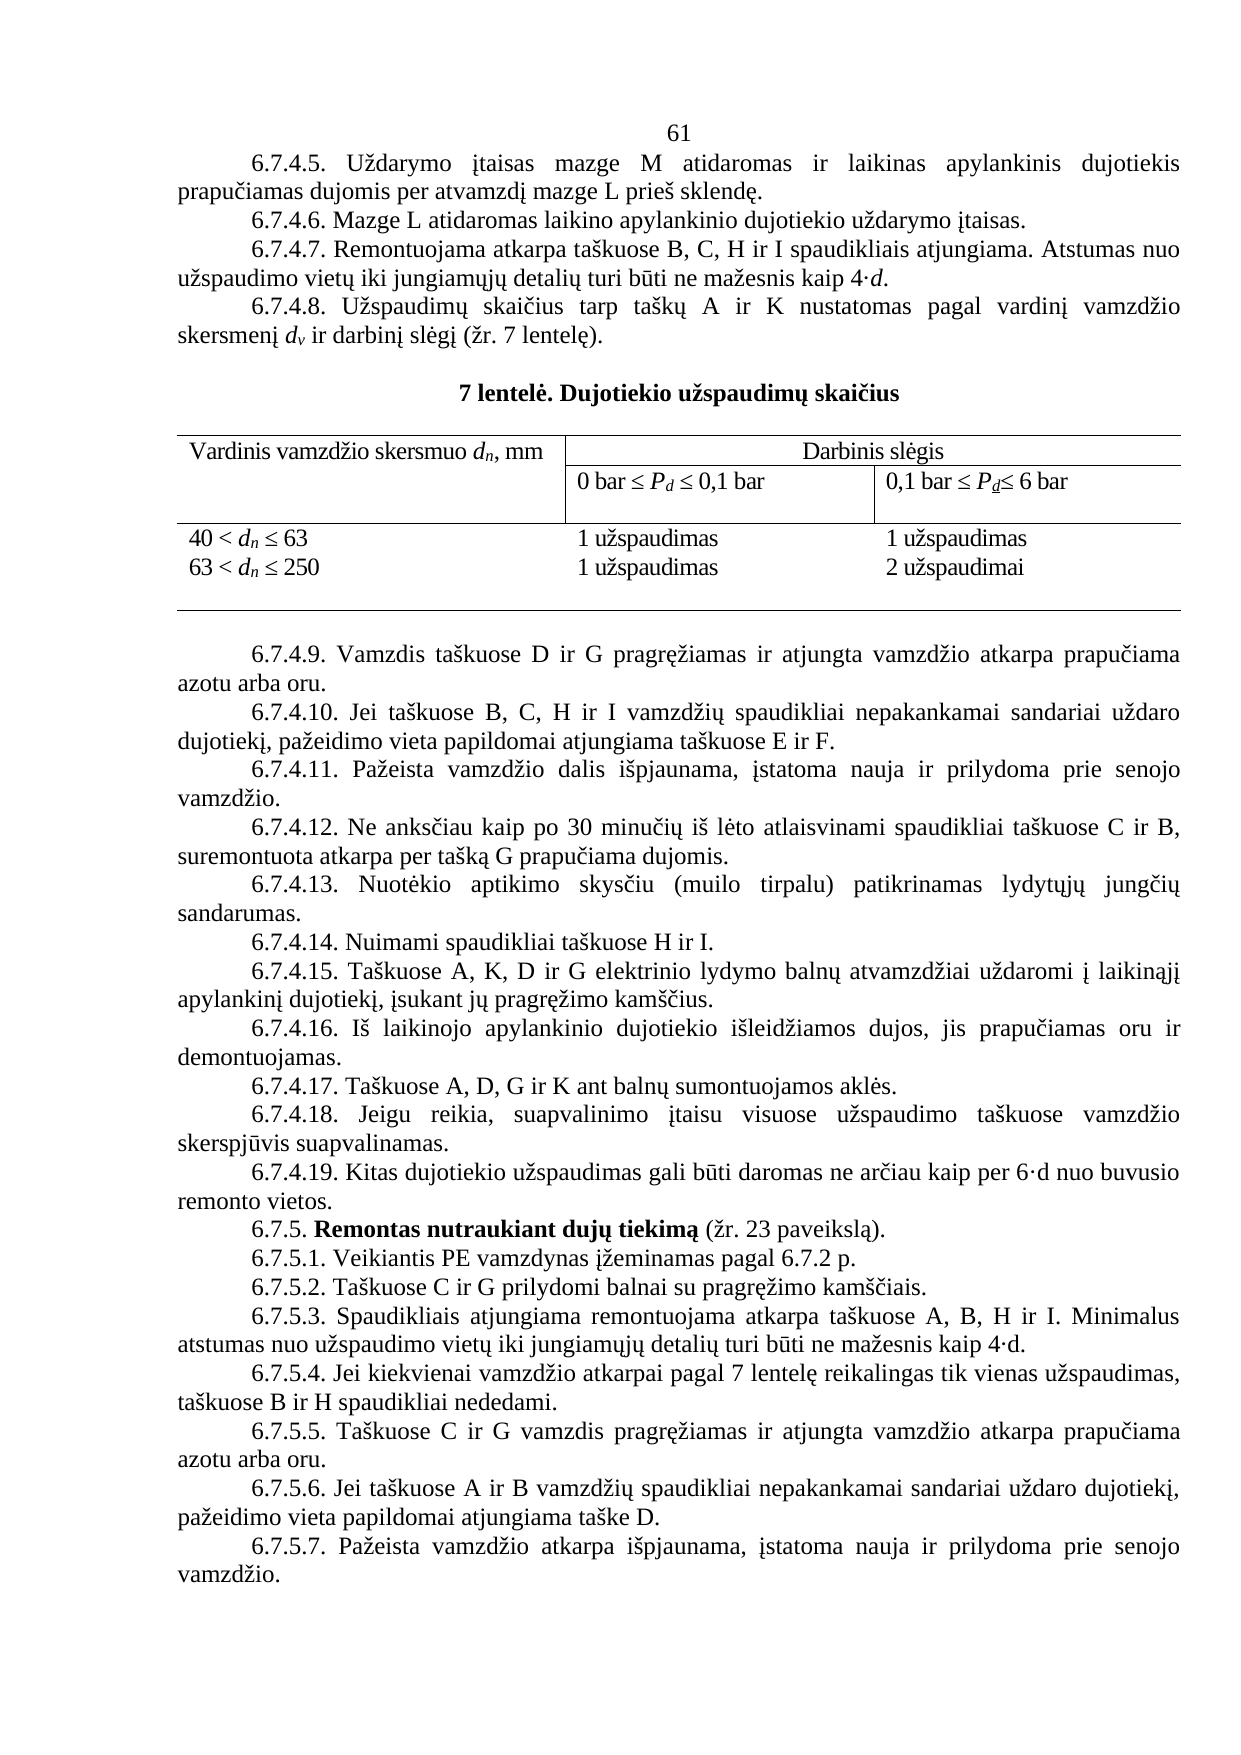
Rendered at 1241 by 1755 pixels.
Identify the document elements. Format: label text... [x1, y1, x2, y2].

table_header Vardinis vamzdžio skersmuo dn, mm [177, 436, 565, 522]
text 6.7.5.4. Jei kiekvienai vamzdžio atkarpai pagal 7 lentelę reikalingas tik vienas užspaudimas, taškuose B ir H spaudikliai nededami. [177, 1358, 1181, 1416]
text 6.7.4.14. Nuimami spaudikliai taškuose H ir I. [177, 927, 1181, 956]
table_cell 63 < dn ≤ 250 [177, 552, 566, 581]
text 6.7.5.1. Veikiantis PE vamzdynas įžeminamas pagal 6.7.2 p. [177, 1243, 1181, 1272]
table_cell 40 < dn ≤ 63 [177, 524, 566, 552]
text 6.7.4.17. Taškuose A, D, G ir K ant balnų sumontuojamos aklės. [177, 1071, 1181, 1099]
text 6.7.4.8. Užspaudimų skaičius tarp taškų A ir K nustatomas pagal vardinį vamzdžio skersmenį dv ir darbinį slėgį (žr. 7 lentelę). [177, 291, 1181, 349]
text 6.7.4.6. Mazge L atidaromas laikino apylankinio dujotiekio uždarymo įtaisas. [177, 205, 1181, 234]
table_cell 1 užspaudimas [874, 524, 1181, 552]
text 6.7.5.2. Taškuose C ir G prilydomi balnai su pragręžimo kamščiais. [177, 1272, 1181, 1301]
text 6.7.4.10. Jei taškuose B, C, H ir I vamzdžių spaudikliai nepakankamai sandariai uždaro dujotiekį, pažeidimo vieta papildomai atjungiama taškuose E ir F. [177, 697, 1181, 754]
table_cell 1 užspaudimas [566, 524, 874, 552]
text 7 lentelė. Dujotiekio užspaudimų skaičius [177, 378, 1181, 406]
table_cell 0 bar ≤ Pd ≤ 0,1 bar [566, 466, 874, 522]
text 6.7.4.18. Jeigu reikia, suapvalinimo įtaisu visuose užspaudimo taškuose vamzdžio skerspjūvis suapvalinamas. [177, 1099, 1181, 1157]
table_header Darbinis slėgis [566, 436, 1181, 465]
text 6.7.4.15. Taškuose A, K, D ir G elektrinio lydymo balnų atvamzdžiai uždaromi į laikinąjį apylankinį dujotiekį, įsukant jų pragręžimo kamščius. [177, 956, 1181, 1013]
table_cell 2 užspaudimai [874, 552, 1181, 581]
text 6.7.4.5. Uždarymo įtaisas mazge M atidaromas ir laikinas apylankinis dujotiekis prapučiamas dujomis per atvamzdį mazge L prieš sklendę. [177, 148, 1181, 205]
text 6.7.4.12. Ne anksčiau kaip po 30 minučių iš lėto atlaisvinami spaudikliai taškuose C ir B, suremontuota atkarpa per tašką G prapučiama dujomis. [177, 812, 1181, 869]
text 6.7.5. Remontas nutraukiant dujų tiekimą (žr. 23 paveikslą). [177, 1214, 1181, 1243]
text 6.7.4.16. Iš laikinojo apylankinio dujotiekio išleidžiamos dujos, jis prapučiamas oru ir demontuojamas. [177, 1013, 1181, 1071]
text 6.7.4.9. Vamzdis taškuose D ir G pragręžiamas ir atjungta vamzdžio atkarpa prapučiama azotu arba oru. [177, 639, 1181, 697]
table_cell 1 užspaudimas [566, 552, 874, 581]
text 6.7.4.11. Pažeista vamzdžio dalis išpjaunama, įstatoma nauja ir prilydoma prie senojo vamzdžio. [177, 754, 1181, 812]
text 6.7.5.5. Taškuose C ir G vamzdis pragręžiamas ir atjungta vamzdžio atkarpa prapučiama azotu arba oru. [177, 1416, 1181, 1473]
table_cell [566, 581, 874, 610]
text 6.7.5.7. Pažeista vamzdžio atkarpa išpjaunama, įstatoma nauja ir prilydoma prie senojo vamzdžio. [177, 1531, 1181, 1588]
text 6.7.5.3. Spaudikliais atjungiama remontuojama atkarpa taškuose A, B, H ir I. Minimalus atstumas nuo užspaudimo vietų iki jungiamųjų detalių turi būti ne mažesnis kaip 4·d. [177, 1301, 1181, 1358]
table_cell 0,1 bar ≤ Pd≤ 6 bar [875, 466, 1181, 522]
table_cell [874, 581, 1181, 610]
text 6.7.4.19. Kitas dujotiekio užspaudimas gali būti daromas ne arčiau kaip per 6·d nuo buvusio remonto vietos. [177, 1157, 1181, 1214]
table_cell [177, 581, 566, 610]
text 6.7.4.13. Nuotėkio aptikimo skysčiu (muilo tirpalu) patikrinamas lydytųjų jungčių sandarumas. [177, 869, 1181, 927]
text 6.7.4.7. Remontuojama atkarpa taškuose B, C, H ir I spaudikliais atjungiama. Atstumas nuo užspaudimo vietų iki jungiamųjų detalių turi būti ne mažesnis kaip 4·d. [177, 234, 1181, 291]
text 6.7.5.6. Jei taškuose A ir B vamzdžių spaudikliai nepakankamai sandariai uždaro dujotiekį, pažeidimo vieta papildomai atjungiama taške D. [177, 1473, 1181, 1531]
